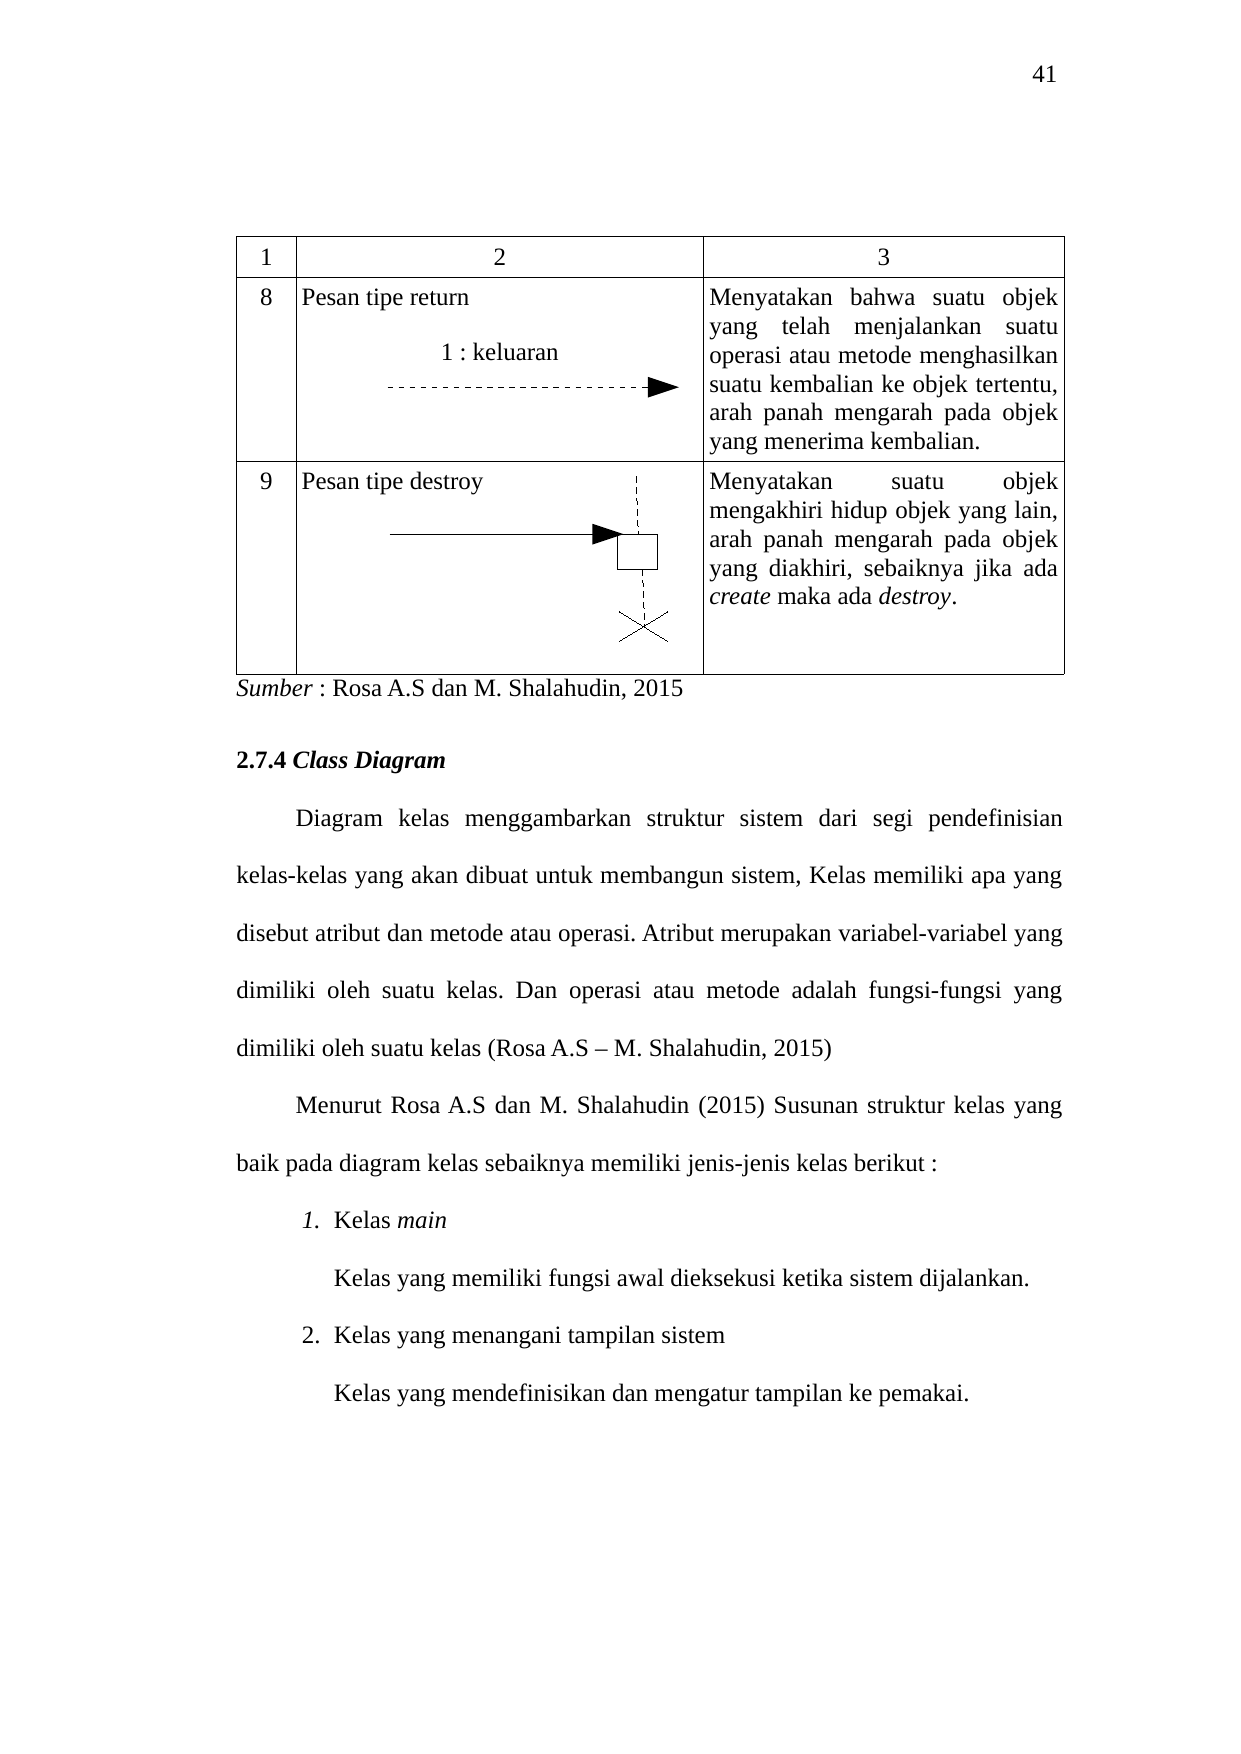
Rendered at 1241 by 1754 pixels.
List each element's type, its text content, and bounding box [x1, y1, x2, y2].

table_cell Pesan tipe return [297, 278, 703, 461]
list Kelas yang memiliki fungsi awal dieksekusi ketika sistem dijalankan. [295, 1263, 1063, 1292]
list Kelas yang mendefinisikan dan mengatur tampilan ke pemakai. [295, 1378, 1063, 1407]
table_cell 9 [237, 462, 296, 673]
table_cell Pesan tipe destroy [297, 462, 703, 673]
table_cell Menyatakan suatu objek mengakhiri hidup objek yang lain, arah panah mengarah pada objek yang diakhiri, sebaiknya jika ada create maka ada destroy. [704, 462, 1064, 673]
table_cell 3 [704, 237, 1064, 277]
table_cell 1 [237, 237, 296, 277]
table_cell Menyatakan bahwa suatu objek yang telah menjalankan suatu operasi atau metode menghasilkan suatu kembalian ke objek tertentu, arah panah mengarah pada objek yang menerima kembalian. [704, 278, 1064, 461]
table_cell 8 [237, 278, 296, 461]
list Kelas yang menangani tampilan sistem [295, 1320, 1063, 1349]
text Diagram kelas menggambarkan struktur sistem dari segi pendefinisian kelas-kelas yang akan dibuat untuk membangun sistem, Kelas memiliki apa yang disebut atribut dan metode atau operasi. Atribut merupakan variabel-variabel yang dimiliki oleh suatu kelas. Dan operasi atau metode adalah fungsi-fungsi yang dimiliki oleh suatu kelas (Rosa A.S – M. Shalahudin, 2015) [236, 803, 1063, 1062]
text Menurut Rosa A.S dan M. Shalahudin (2015) Susunan struktur kelas yang baik pada diagram kelas sebaiknya memiliki jenis-jenis kelas berikut : [236, 1090, 1063, 1177]
subtitle 2.7.4 Class Diagram [236, 745, 1063, 774]
text Sumber : Rosa A.S dan M. Shalahudin, 2015 [236, 675, 1063, 702]
list Kelas main [295, 1205, 1063, 1234]
table_cell 2 [297, 237, 703, 277]
